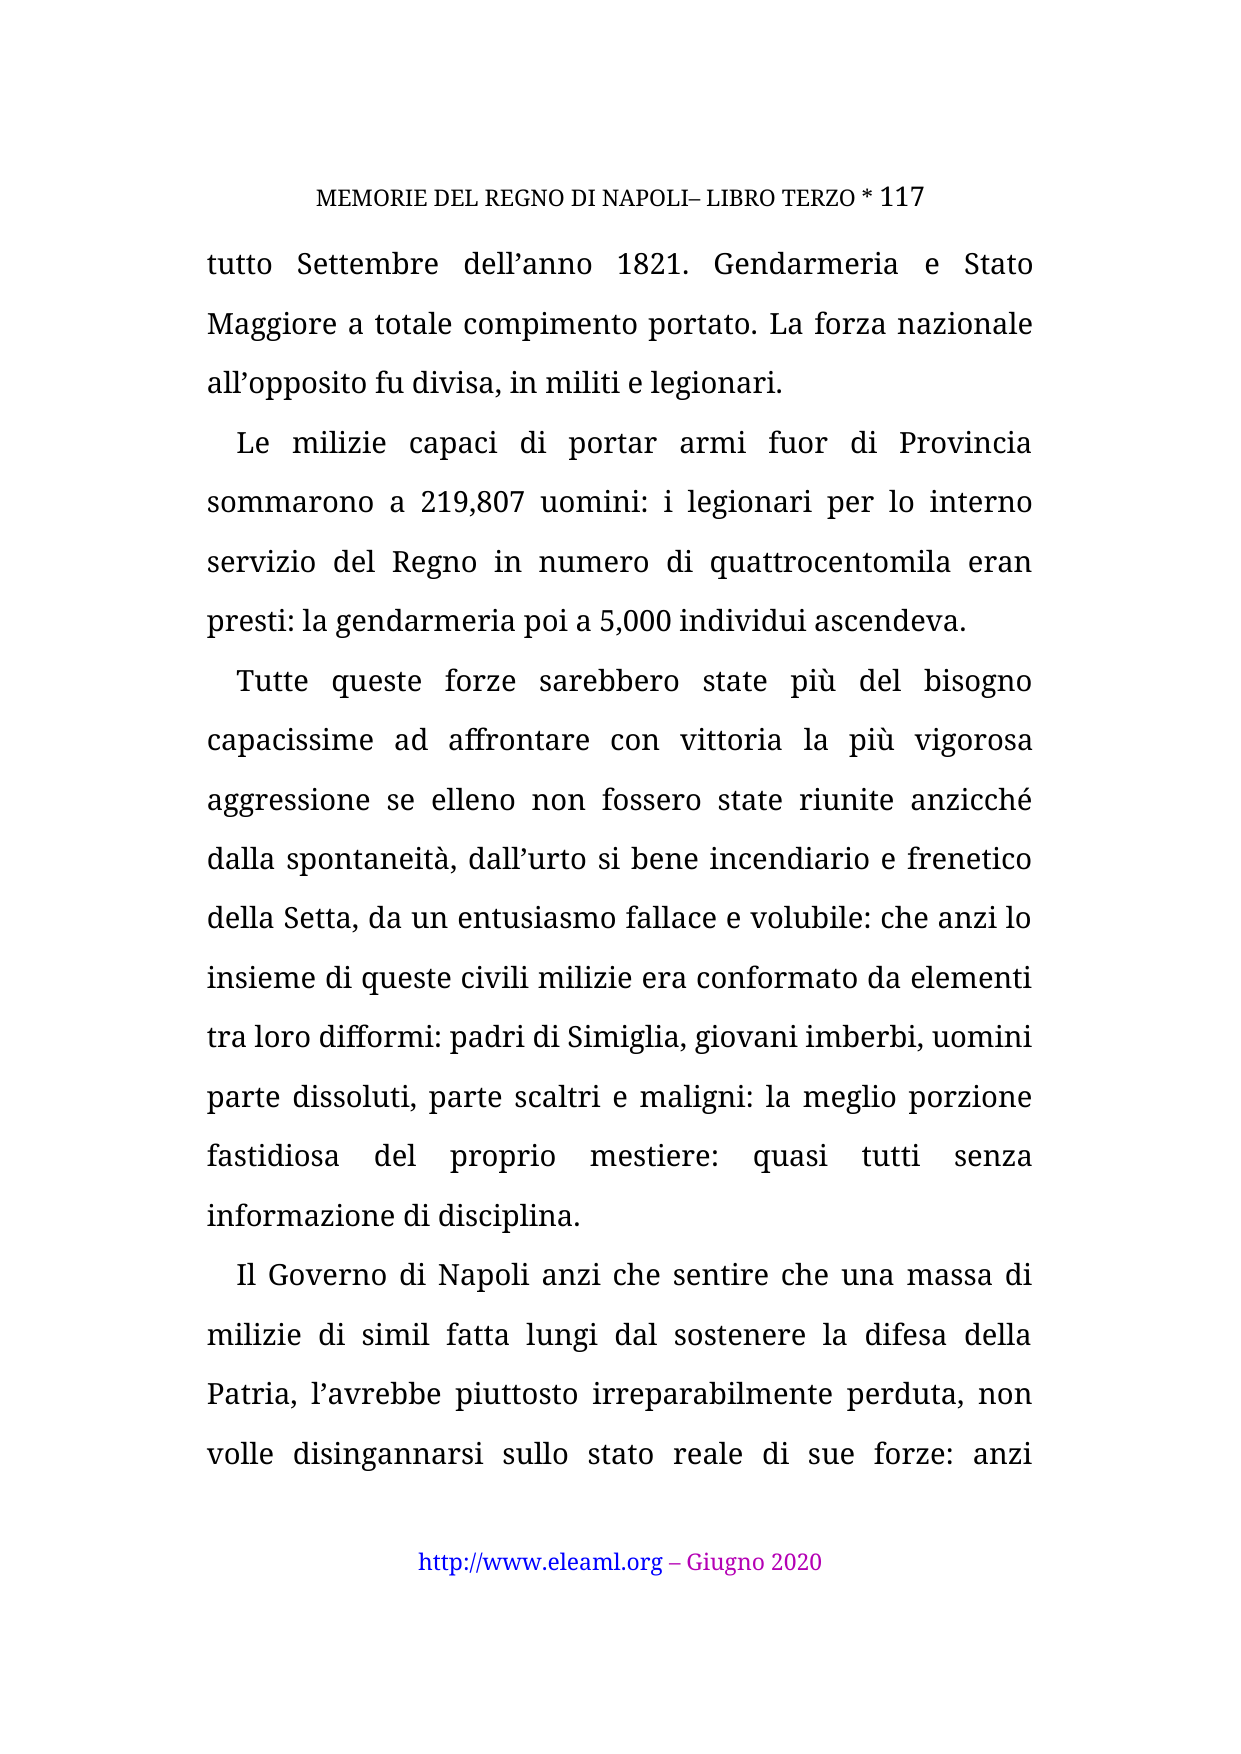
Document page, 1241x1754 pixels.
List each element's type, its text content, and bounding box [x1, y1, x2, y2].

text Il Governo di Napoli anzi che sentire che una massa di milizie di simil fatta lungi dal sostenere la difesa della Patria, l’avrebbe piuttosto irreparabilmente perduta, non volle disingannarsi sullo stato reale di sue forze: anzi [207, 1255, 1033, 1473]
text Tutte queste forze sarebbero state più del bisogno capacissime ad affrontare con vittoria la più vigorosa aggressione se elleno non fossero state riunite anzicché dalla spontaneità, dall’urto si bene incendiario e frenetico della Setta, da un entusiasmo fallace e volubile: che anzi lo insieme di queste civili milizie era conformato da elementi tra loro difformi: padri di Simiglia, giovani imberbi, uomini parte dissoluti, parte scaltri e maligni: la meglio porzione fastidiosa del proprio mestiere: quasi tutti senza informazione di disciplina. [207, 660, 1033, 1235]
text tutto Settembre dell’anno 1821. Gendarmeria e Stato Maggiore a totale compimento portato. La forza nazionale all’opposito fu divisa, in militi e legionari. [207, 243, 1033, 402]
text Le milizie capaci di portar armi fuor di Provincia sommarono a 219,807 uomini: i legionari per lo interno servizio del Regno in numero di quattrocentomila eran presti: la gendarmeria poi a 5,000 individui ascendeva. [207, 422, 1033, 640]
